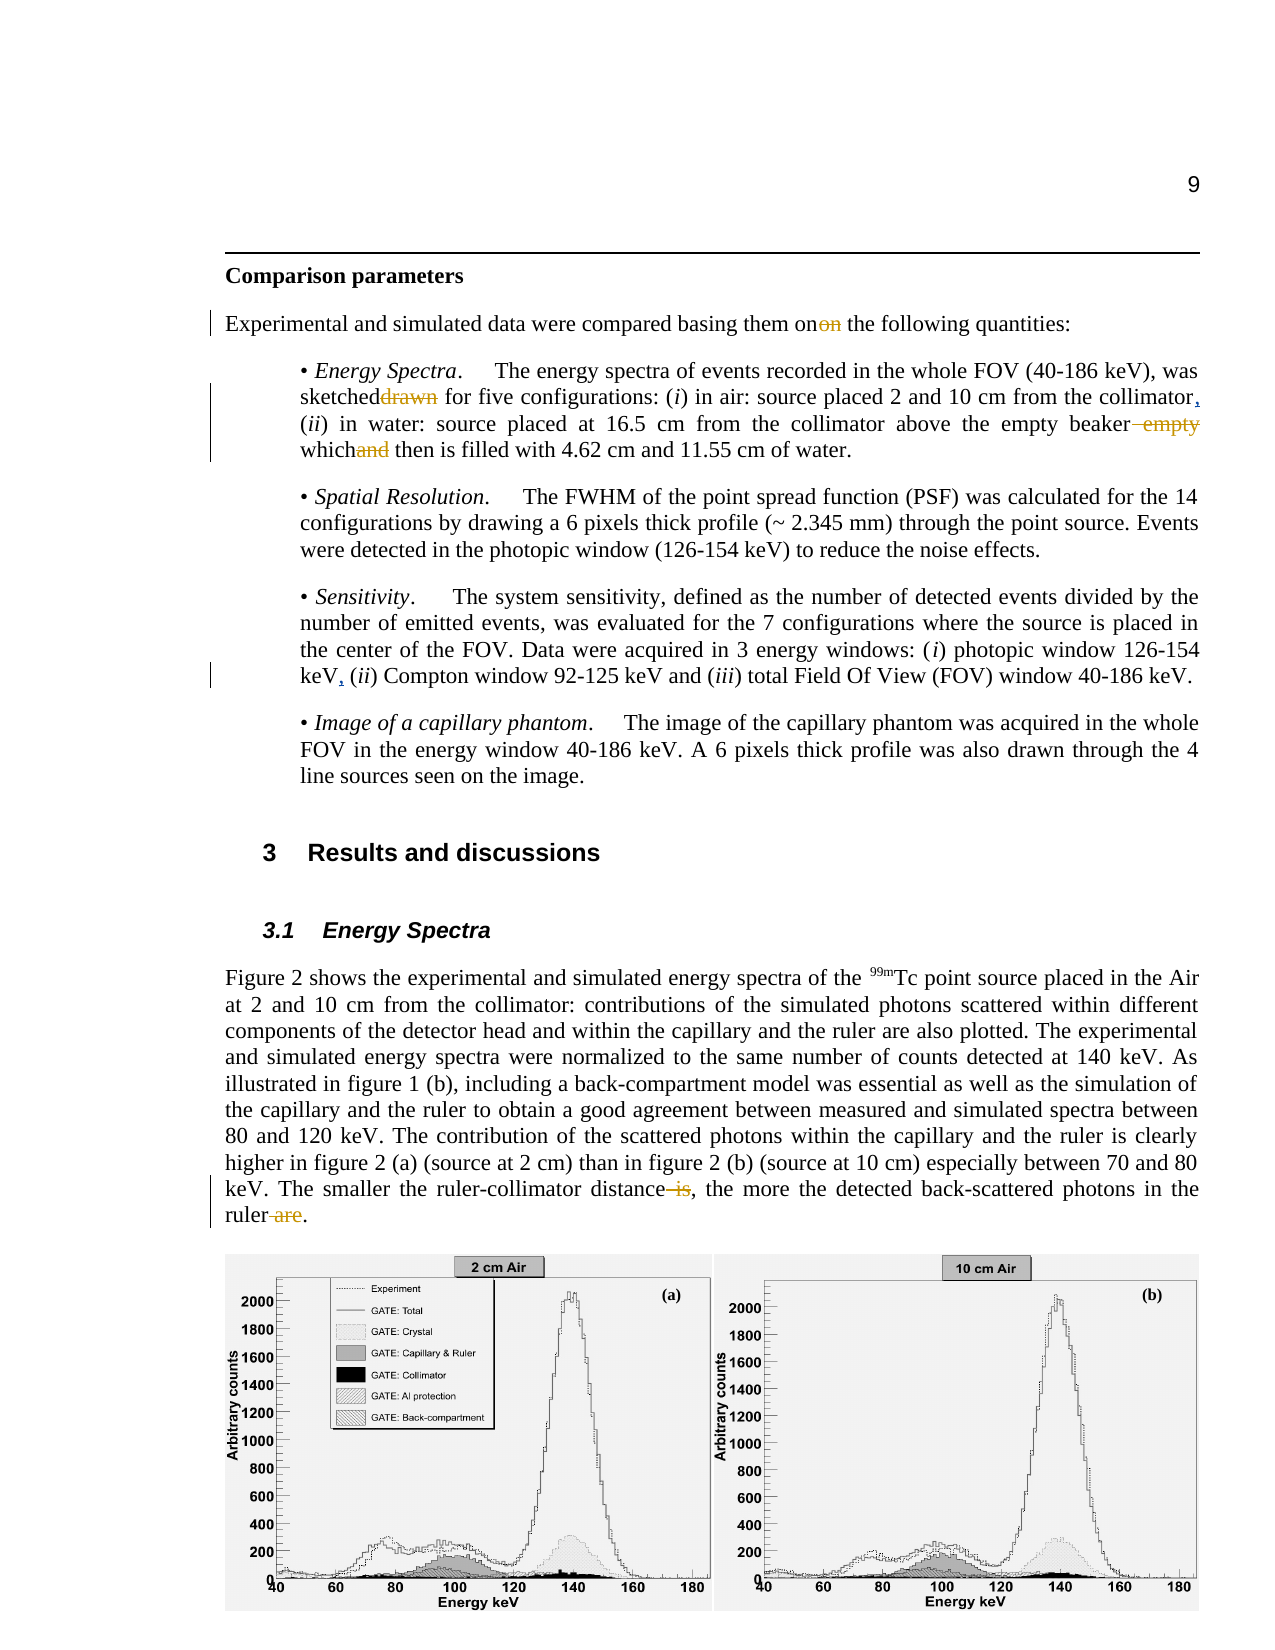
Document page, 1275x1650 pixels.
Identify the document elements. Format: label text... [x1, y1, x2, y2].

text • Spatial Resolution. The FWHM of the point spread function (PSF) was calculated for the 14 configurations by drawing a 6 pixels thick profile (~ 2.345 mm) through the point source. Events were detected in the photopic window (126-154 keV) to reduce the noise effects. [300, 483, 1200, 562]
subtitle Results and discussions [262, 838, 1200, 867]
text Comparison parameters [225, 262, 1200, 289]
text • Image of a capillary phantom. The image of the capillary phantom was acquired in the whole FOV in the energy window 40-186 keV. A 6 pixels thick profile was also drawn through the 4 line sources seen on the image. [300, 709, 1200, 788]
text • Sensitivity. The system sensitivity, defined as the number of detected events divided by the number of emitted events, was evaluated for the 7 configurations where the source is placed in the center of the FOV. Data were acquired in 3 energy windows: (i) photopic window 126-154 keV, (ii) Compton window 92-125 keV and (iii) total Field Of View (FOV) window 40-186 keV. [300, 583, 1200, 688]
text • Energy Spectra. The energy spectra of events recorded in the whole FOV (40-186 keV), was sketched for five configurations: (i) in air: source placed 2 and 10 cm from the collimator, (ii) in water: source placed at 16.5 cm from the collimator above the empty beaker which then is filled with 4.62 cm and 11.55 cm of water. [300, 357, 1200, 462]
subtitle Energy Spectra [262, 917, 1200, 943]
text Experimental and simulated data were compared basing them on the following quantities: [225, 310, 1200, 336]
text Figure 2 shows the experimental and simulated energy spectra of the 99mTc point source placed in the Air at 2 and 10 cm from the collimator: contributions of the simulated photons scattered within different components of the detector head and within the capillary and the ruler are also plotted. The experimental and simulated energy spectra were normalized to the same number of counts detected at 140 keV. As illustrated in figure 1 (b), including a back-compartment model was essential as well as the simulation of the capillary and the ruler to obtain a good agreement between measured and simulated spectra between 80 and 120 keV. The contribution of the scattered photons within the capillary and the ruler is clearly higher in figure 2 (a) (source at 2 cm) than in figure 2 (b) (source at 10 cm) especially between 70 and 80 keV. The smaller the ruler-collimator distance, the more the detected back-scattered photons in the ruler. [225, 964, 1200, 1228]
